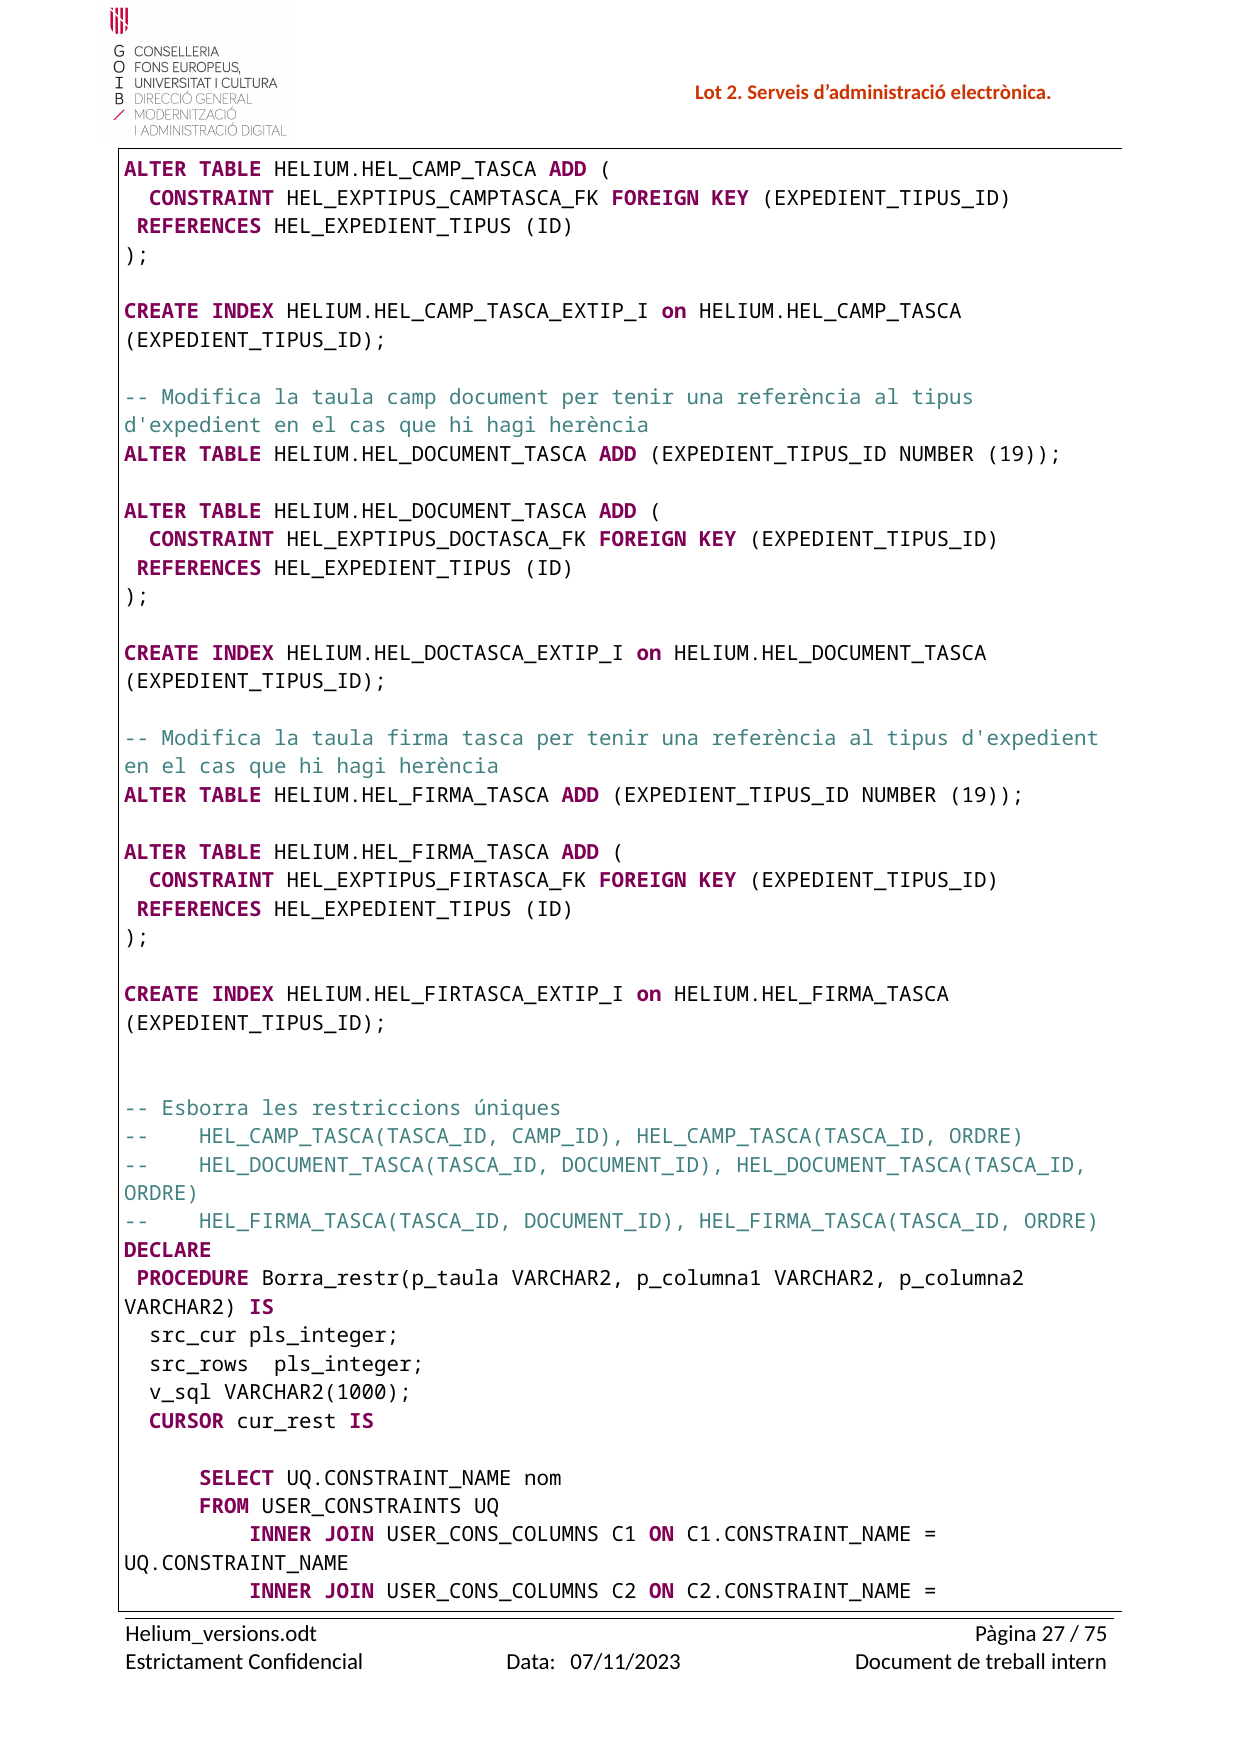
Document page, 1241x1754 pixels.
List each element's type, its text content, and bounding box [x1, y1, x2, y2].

table_header ALTER TABLE HELIUM.HEL_CAMP_TASCA ADD ( CONSTRAINT HEL_EXPTIPUS_CAMPTASCA_FK FOREIGN KEY (EXPEDIENT_TIPUS_ID) REFERENCES HEL_EXPEDIENT_TIPUS (ID) ); CREATE INDEX HELIUM.HEL_CAMP_TASCA_EXTIP_I on HELIUM.HEL_CAMP_TASCA (EXPEDIENT_TIPUS_ID); -- Modifica la taula camp document per tenir una referència al tipus d'expedient en el cas que hi hagi herència ALTER TABLE HELIUM.HEL_DOCUMENT_TASCA ADD (EXPEDIENT_TIPUS_ID NUMBER (19)); ALTER TABLE HELIUM.HEL_DOCUMENT_TASCA ADD ( CONSTRAINT HEL_EXPTIPUS_DOCTASCA_FK FOREIGN KEY (EXPEDIENT_TIPUS_ID) REFERENCES HEL_EXPEDIENT_TIPUS (ID) ); CREATE INDEX HELIUM.HEL_DOCTASCA_EXTIP_I on HELIUM.HEL_DOCUMENT_TASCA (EXPEDIENT_TIPUS_ID); -- Modifica la taula firma tasca per tenir una referència al tipus d'expedient en el cas que hi hagi herència ALTER TABLE HELIUM.HEL_FIRMA_TASCA ADD (EXPEDIENT_TIPUS_ID NUMBER (19)); ALTER TABLE HELIUM.HEL_FIRMA_TASCA ADD ( CONSTRAINT HEL_EXPTIPUS_FIRTASCA_FK FOREIGN KEY (EXPEDIENT_TIPUS_ID) REFERENCES HEL_EXPEDIENT_TIPUS (ID) ); CREATE INDEX HELIUM.HEL_FIRTASCA_EXTIP_I on HELIUM.HEL_FIRMA_TASCA (EXPEDIENT_TIPUS_ID); -- Esborra les restriccions úniques -- HEL_CAMP_TASCA(TASCA_ID, CAMP_ID), HEL_CAMP_TASCA(TASCA_ID, ORDRE) -- HEL_DOCUMENT_TASCA(TASCA_ID, DOCUMENT_ID), HEL_DOCUMENT_TASCA(TASCA_ID, ORDRE) -- HEL_FIRMA_TASCA(TASCA_ID, DOCUMENT_ID), HEL_FIRMA_TASCA(TASCA_ID, ORDRE) DECLARE PROCEDURE Borra_restr(p_taula VARCHAR2, p_columna1 VARCHAR2, p_columna2 VARCHAR2) IS src_cur pls_integer; src_rows pls_integer; v_sql VARCHAR2(1000); CURSOR cur_rest IS SELECT UQ.CONSTRAINT_NAME nom FROM USER_CONSTRAINTS UQ INNER JOIN USER_CONS_COLUMNS C1 ON C1.CONSTRAINT_NAME = UQ.CONSTRAINT_NAME INNER JOIN USER_CONS_COLUMNS C2 ON C2.CONSTRAINT_NAME = [119, 149, 1122, 1611]
picture [100, 0, 297, 144]
